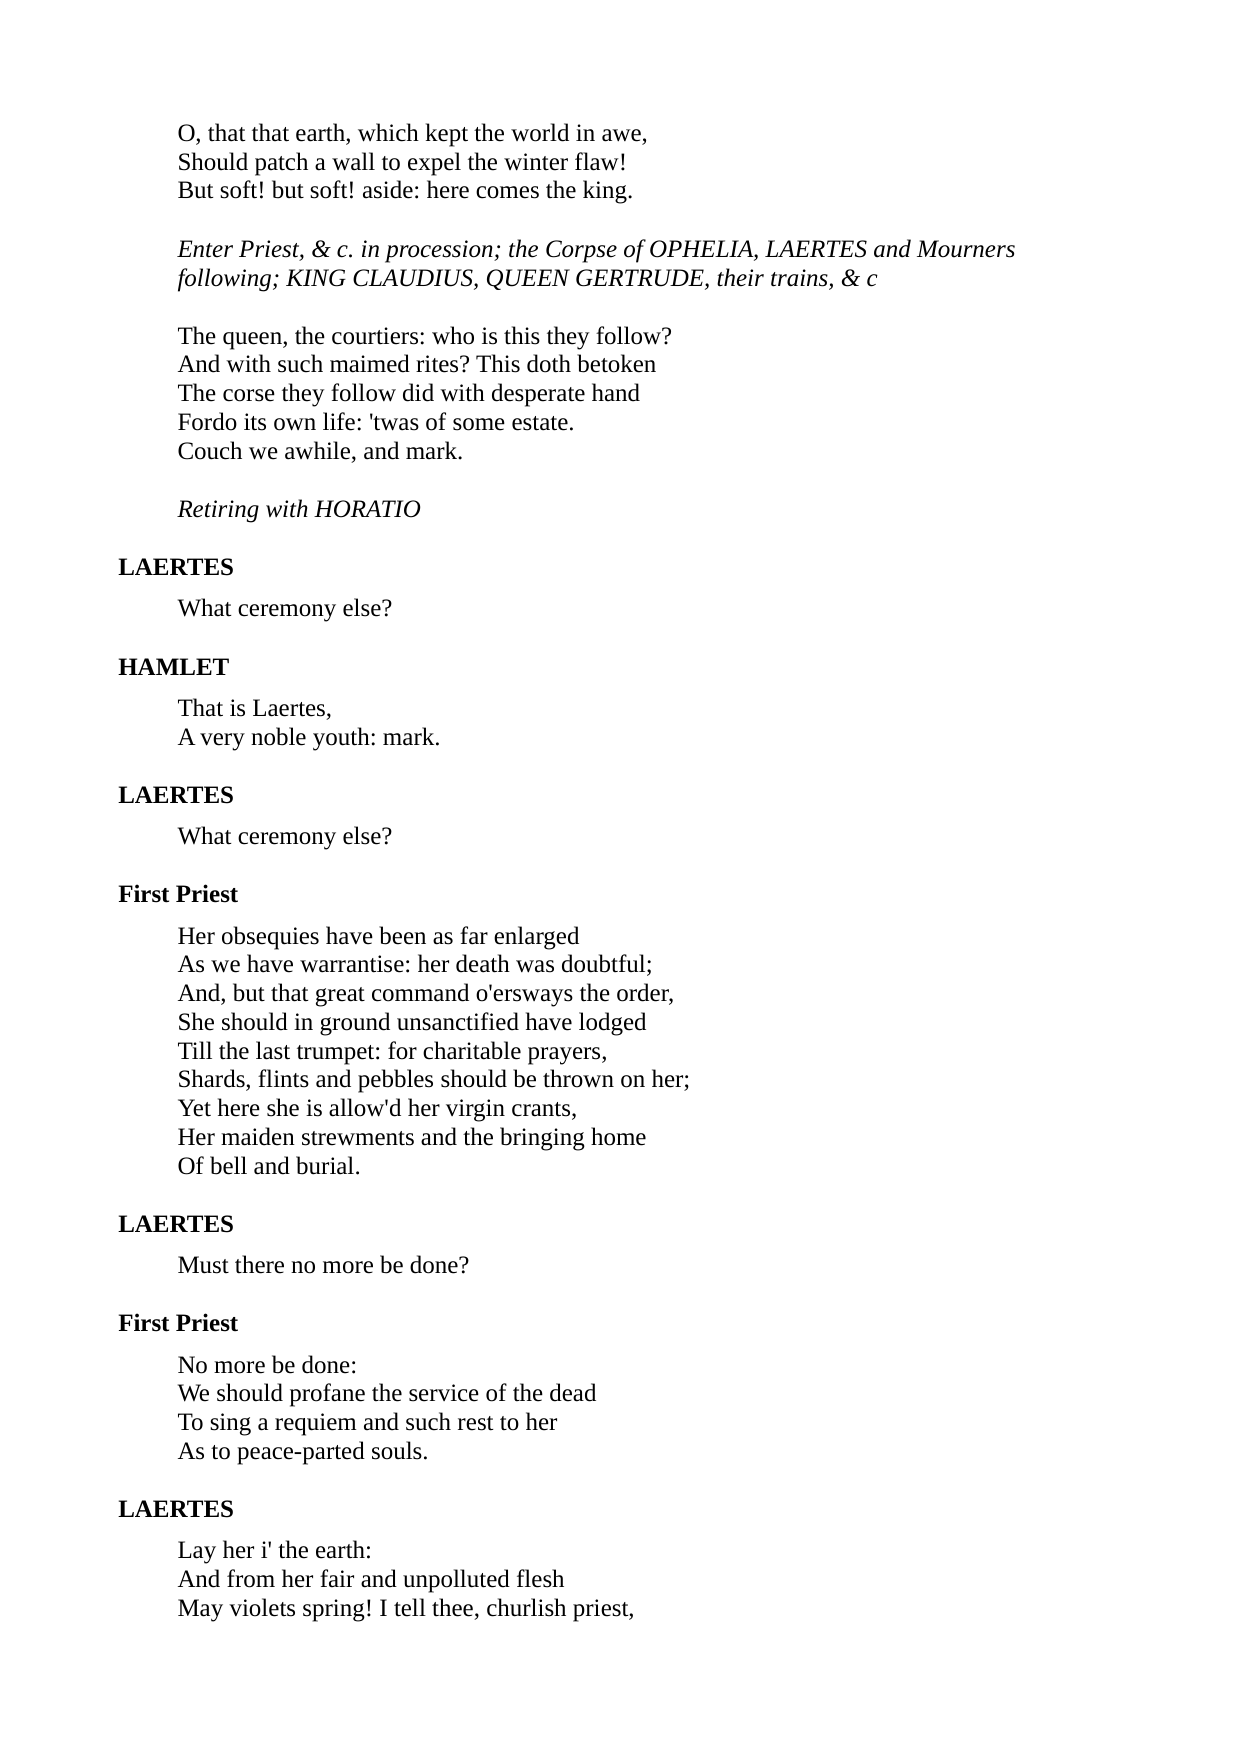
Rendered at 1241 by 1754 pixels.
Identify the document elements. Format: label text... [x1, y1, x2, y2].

text LAERTES [118, 1494, 1122, 1523]
text First Priest [118, 879, 1122, 908]
text The queen, the courtiers: who is this they follow? And with such maimed rites? This doth betoken The corse they follow did with desperate hand Fordo its own life: 'twas of some estate. Couch we awhile, and mark. [177, 321, 1063, 464]
text Must there no more be done? [177, 1250, 1063, 1279]
text Enter Priest, & c. in procession; the Corpse of OPHELIA, LAERTES and Mourners following; KING CLAUDIUS, QUEEN GERTRUDE, their trains, & c [177, 234, 1063, 291]
text That is Laertes, A very noble youth: mark. [177, 693, 1063, 751]
text LAERTES [118, 552, 1122, 581]
text First Priest [118, 1308, 1122, 1337]
text No more be done: We should profane the service of the dead To sing a requiem and such rest to her As to peace-parted souls. [177, 1350, 1063, 1465]
text O, that that earth, which kept the world in awe, Should patch a wall to expel the winter flaw! But soft! but soft! aside: here comes the king. [177, 118, 1063, 204]
text Retiring with HORATIO [177, 494, 1063, 523]
text HAMLET [118, 652, 1122, 681]
text LAERTES [118, 780, 1122, 809]
text LAERTES [118, 1209, 1122, 1238]
text What ceremony else? [177, 821, 1063, 850]
text Lay her i' the earth: And from her fair and unpolluted flesh May violets spring! I tell thee, churlish priest, [177, 1535, 1063, 1622]
text What ceremony else? [177, 593, 1063, 622]
text Her obsequies have been as far enlarged As we have warrantise: her death was doubtful; And, but that great command o'ersways the order, She should in ground unsanctified have lodged Till the last trumpet: for charitable prayers, Shards, flints and pebbles should be thrown on her; Yet here she is allow'd her virgin crants, Her maiden strewments and the bringing home Of bell and burial. [177, 921, 1063, 1179]
